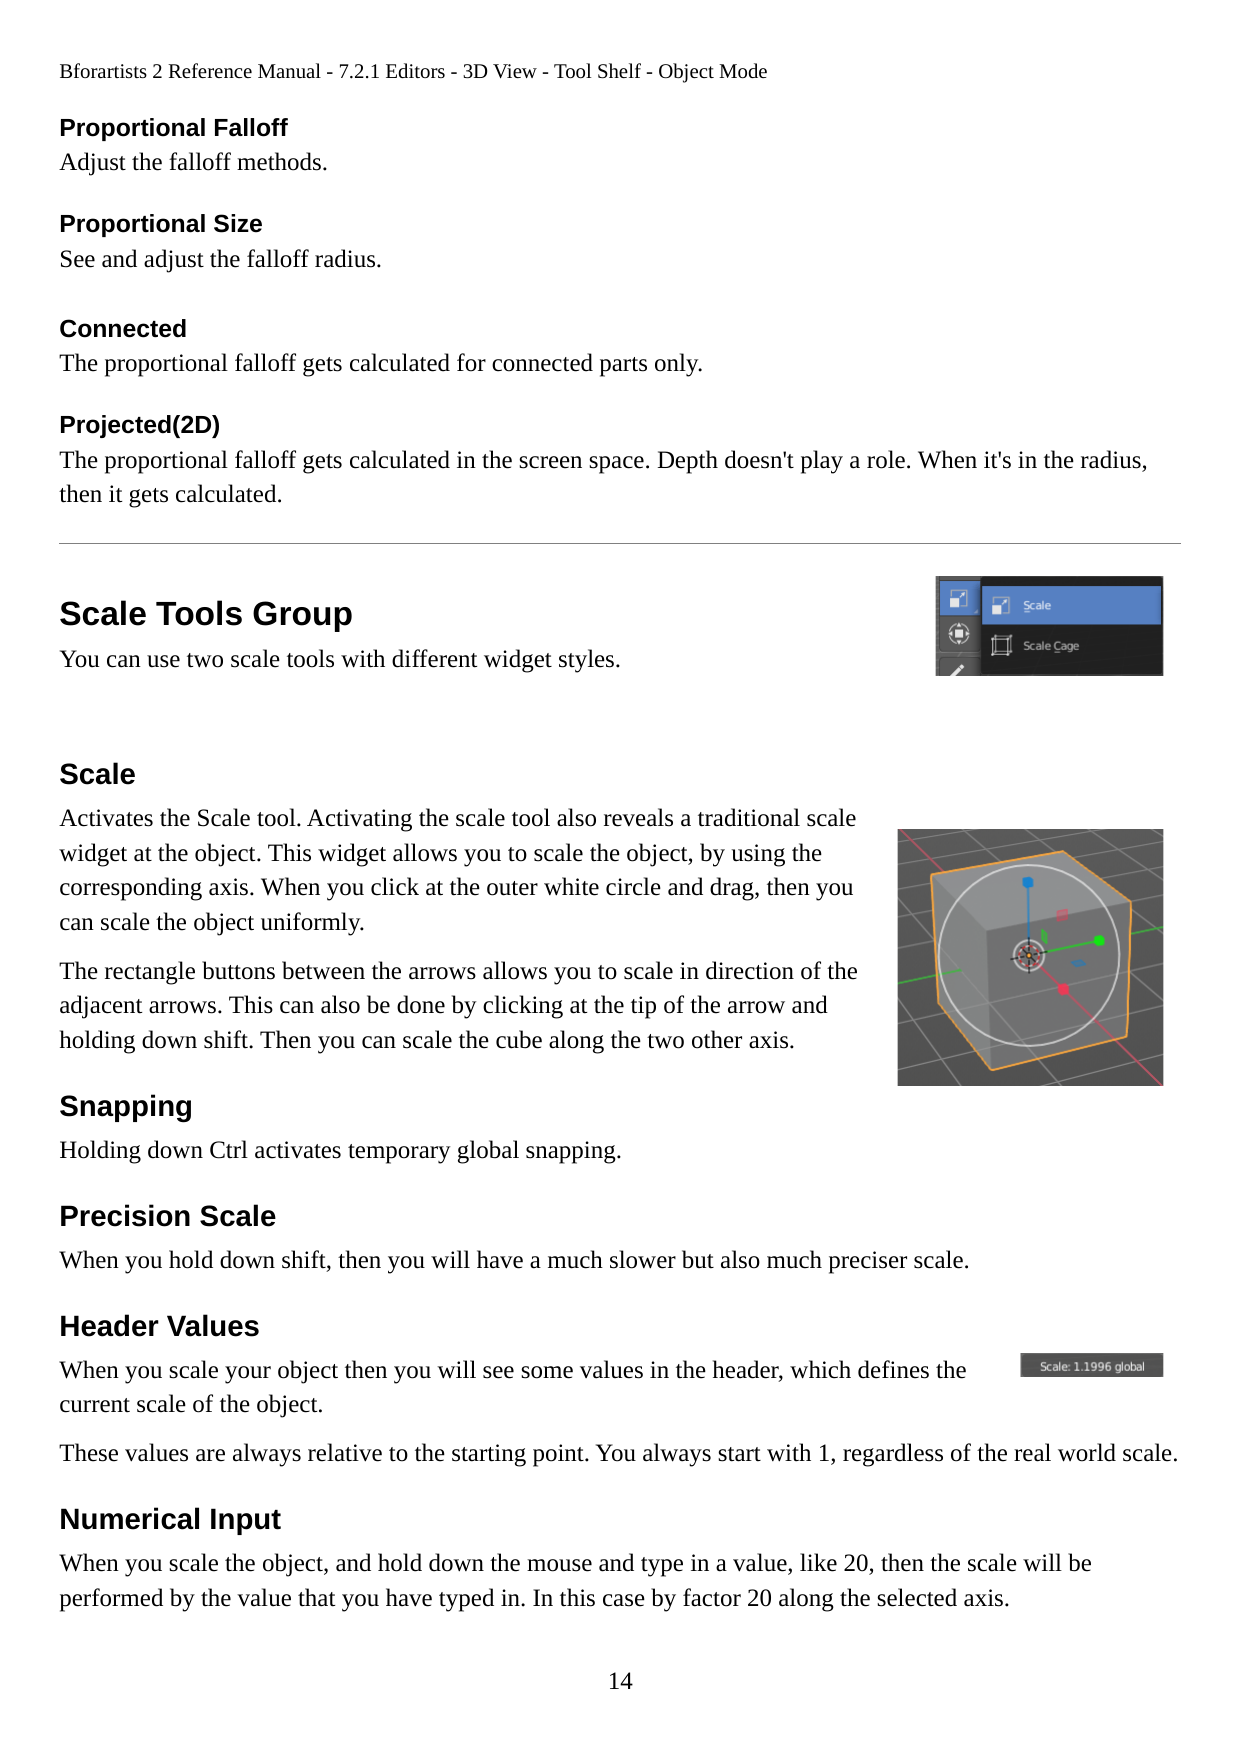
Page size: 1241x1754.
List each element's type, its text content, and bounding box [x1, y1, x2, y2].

text The rectangle buttons between the arrows allows you to scale in direction of the adjacent arrows. This can also be done by clicking at the tip of the arrow and holding down shift. Then you can scale the cube along the two other axis. [59, 956, 897, 1054]
text The proportional falloff gets calculated in the screen space. Depth doesn't play a role. When it's in the radius, then it gets calculated. [59, 445, 1181, 508]
text When you scale your object then you will see some values in the header, which defines the current scale of the object. [59, 1355, 1181, 1418]
text When you scale the object, and hold down the mouse and type in a value, like 20, then the scale will be performed by the value that you have typed in. In this case by factor 20 along the selected axis. [59, 1548, 1181, 1611]
text Activates the Scale tool. Activating the scale tool also reveals a traditional scale widget at the object. This widget allows you to scale the object, by using the corresponding axis. When you click at the outer white circle and drag, then you can scale the object uniformly. [59, 803, 1181, 936]
subtitle Numerical Input [59, 1502, 1181, 1536]
subtitle Scale [59, 757, 1181, 791]
subtitle Precision Scale [59, 1198, 1181, 1232]
text You can use two scale tools with different widget styles. [59, 644, 935, 673]
subtitle Projected(2D) [59, 410, 1181, 439]
text Adjust the falloff methods. [59, 147, 1181, 176]
text Holding down Ctrl activates temporary global snapping. [59, 1135, 1181, 1164]
subtitle Connected [59, 314, 1181, 342]
picture [897, 829, 1164, 1086]
subtitle Header Values [59, 1308, 1181, 1342]
text The proportional falloff gets calculated for connected parts only. [59, 348, 1181, 377]
subtitle Proportional Falloff [59, 113, 1181, 141]
subtitle Proportional Size [59, 209, 1181, 237]
subtitle Scale Tools Group [59, 593, 935, 632]
subtitle Snapping [59, 1089, 1181, 1122]
picture [935, 576, 1164, 676]
text These values are always relative to the starting point. You always start with 1, regardless of the real world scale. [59, 1438, 1181, 1467]
text See and adjust the falloff radius. [59, 244, 1181, 272]
picture [1020, 1353, 1164, 1377]
text When you hold down shift, then you will have a much slower but also much preciser scale. [59, 1245, 1181, 1273]
subtitle [1164, 593, 1181, 632]
